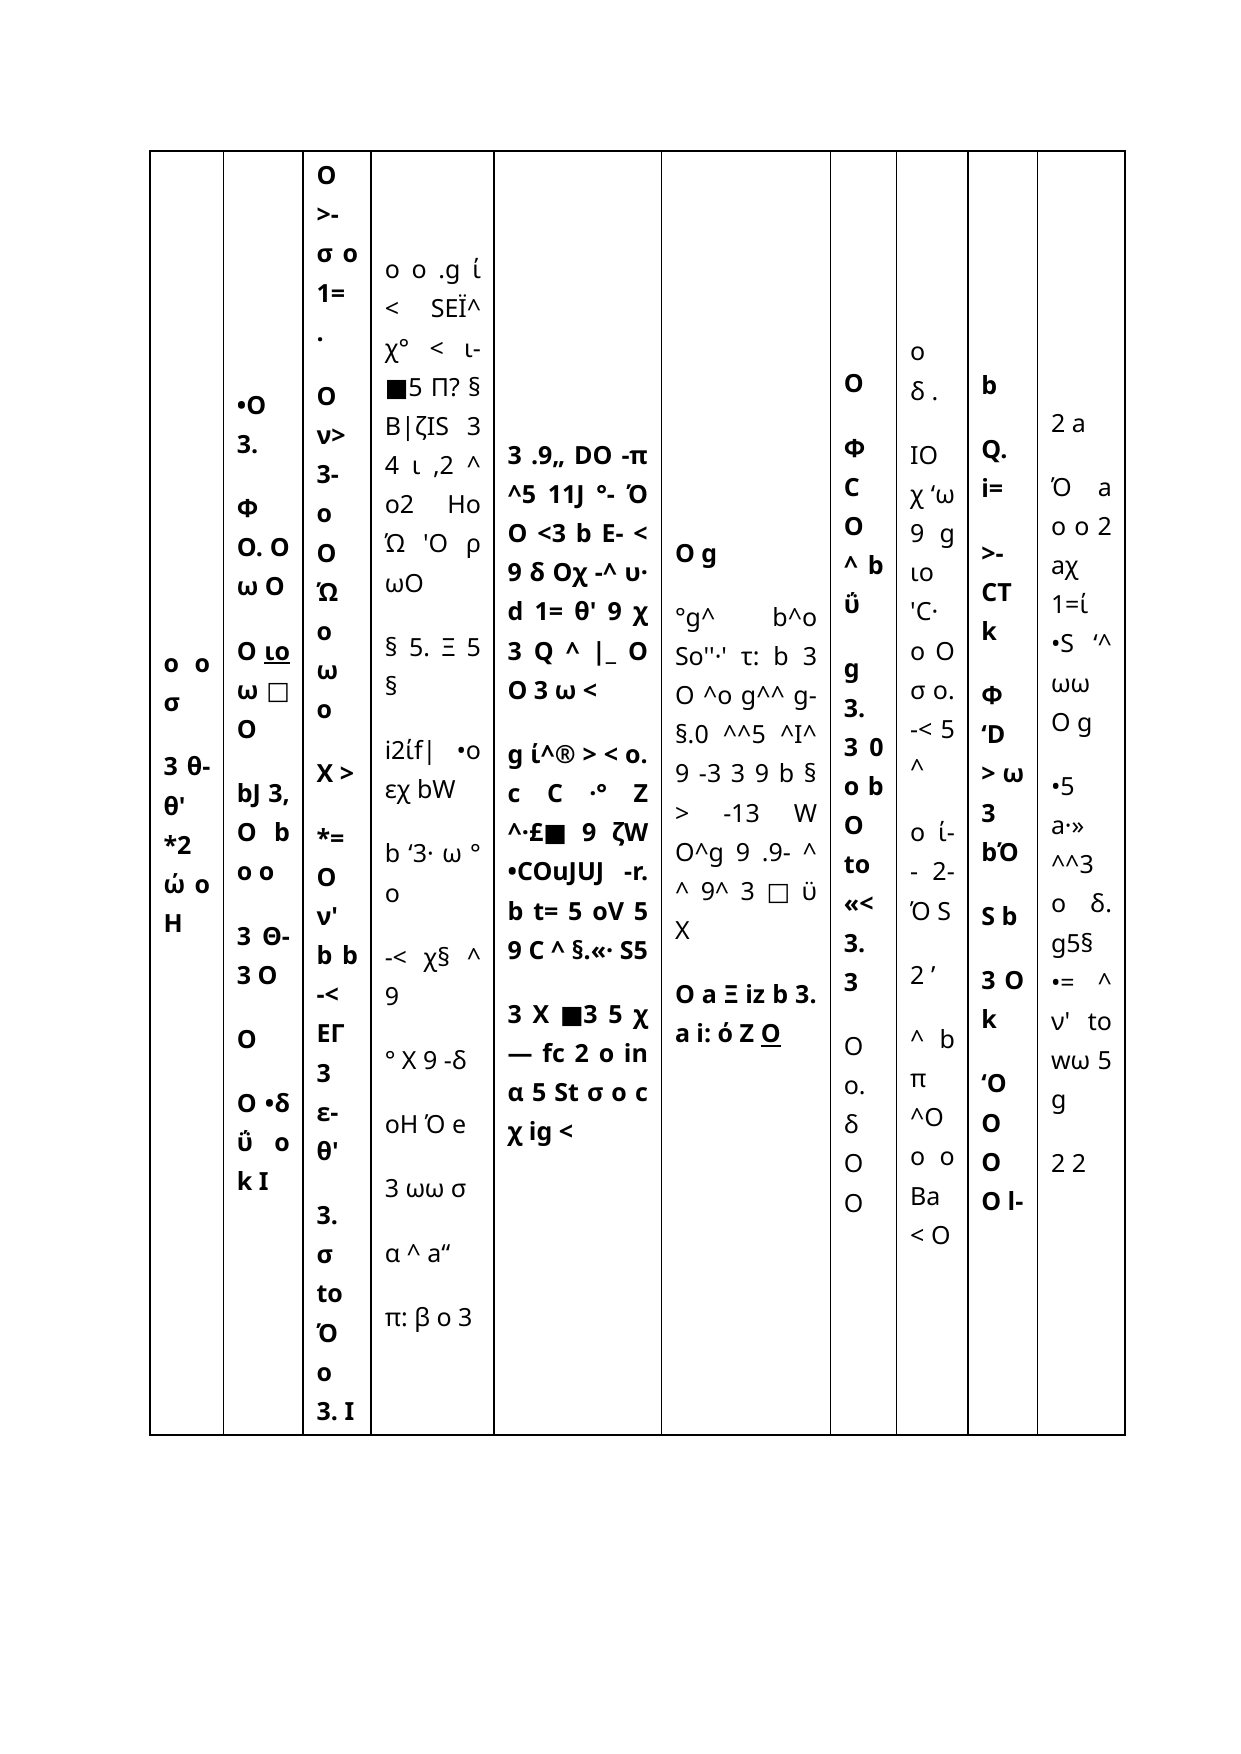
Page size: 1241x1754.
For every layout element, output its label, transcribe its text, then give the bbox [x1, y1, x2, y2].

table_cell 2 a Ό a o ο 2 aχ 1=ί •S ‘^ ωω Ο g •5 a·» ^^3 o δ. g5§ •= ^ ν' to wω 5 g 2 2 [1038, 152, 1124, 1434]
table_cell ο ο .g ί < SΕΪ^ χ° < ι- ■5 Π? § Β|ζΙS 3 4 ι ,2 ^ ο2 Ηο Ώ 'Ο ρ ωΟ § 5. Ξ 5 § i2ίf| •ο εχ bW b ‘3· ω ° ο -< χ§ ^ 9 ° Χ 9 -δ οΗ Ό e 3 ωω σ α ^ a“ π: β ο 3 [372, 152, 493, 1434]
table_cell 3 .9„ DO -π ^5 11J °- Ό Ο <3 b Ε- < 9 δ Οχ -^ υ· d 1= θ' 9 χ 3 Q ^ |_ Ο Ο 3 ω < g ί^® > < ο. c C ·° Ζ ^·£■ 9 ζW •COuJUJ -r. b t= 5 οV 5 9 C ^ §.«· S5 3 X ■3 5 χ — fc 2 ο in α 5 St σ o c χ ig < [495, 152, 661, 1434]
table_cell ο δ . ΙΟ χ ‘ω 9 g ιο 'C· ο Ο σ ο. -< 5 ^ ο ί- - 2- Ό S 2 ’ ^ b π ^Ο ο ο Βa < Ο [897, 152, 967, 1434]
table_cell Ο >- σ ο 1= . Ο ν> 3- ο Ο Ώ ο ω ο Χ > *= Ο ν' b b -< ΕΓ 3 ε- θ' 3. σ to Ό ο 3. Ι [304, 152, 370, 1434]
table_cell Ο Φ C O ^ b ΰ g 3. 3 0 o b Ο to «< 3. 3 O ο. δ Ο Ο [831, 152, 896, 1434]
table_cell O g °g^ b^o So''·' τ: b 3 O ^ο g^^ g- §.0 ^^5 ^I^ 9 -3 3 9 b § > -13 W O^g 9 .9- ^ ^ 9^ 3 □ ϋ X Ο a Ξ iz b 3. a i: ό Z Ο [662, 152, 830, 1434]
table_cell b Q. i= >- CT k Φ ‘D > ω 3 bΌ S b 3 O k ‘Ο O O O l- [969, 152, 1037, 1434]
table_cell ο ο σ 3 θ- θ' *2 ώ ο Η [151, 152, 223, 1434]
table_cell •Ο 3. Φ Ο. Ο ω Ο Ο ιο ω □ Ο bJ 3, Ο b ο ο 3 Θ- 3 Ο Ο Ο •δ ΰ ο k Ι [224, 152, 302, 1434]
